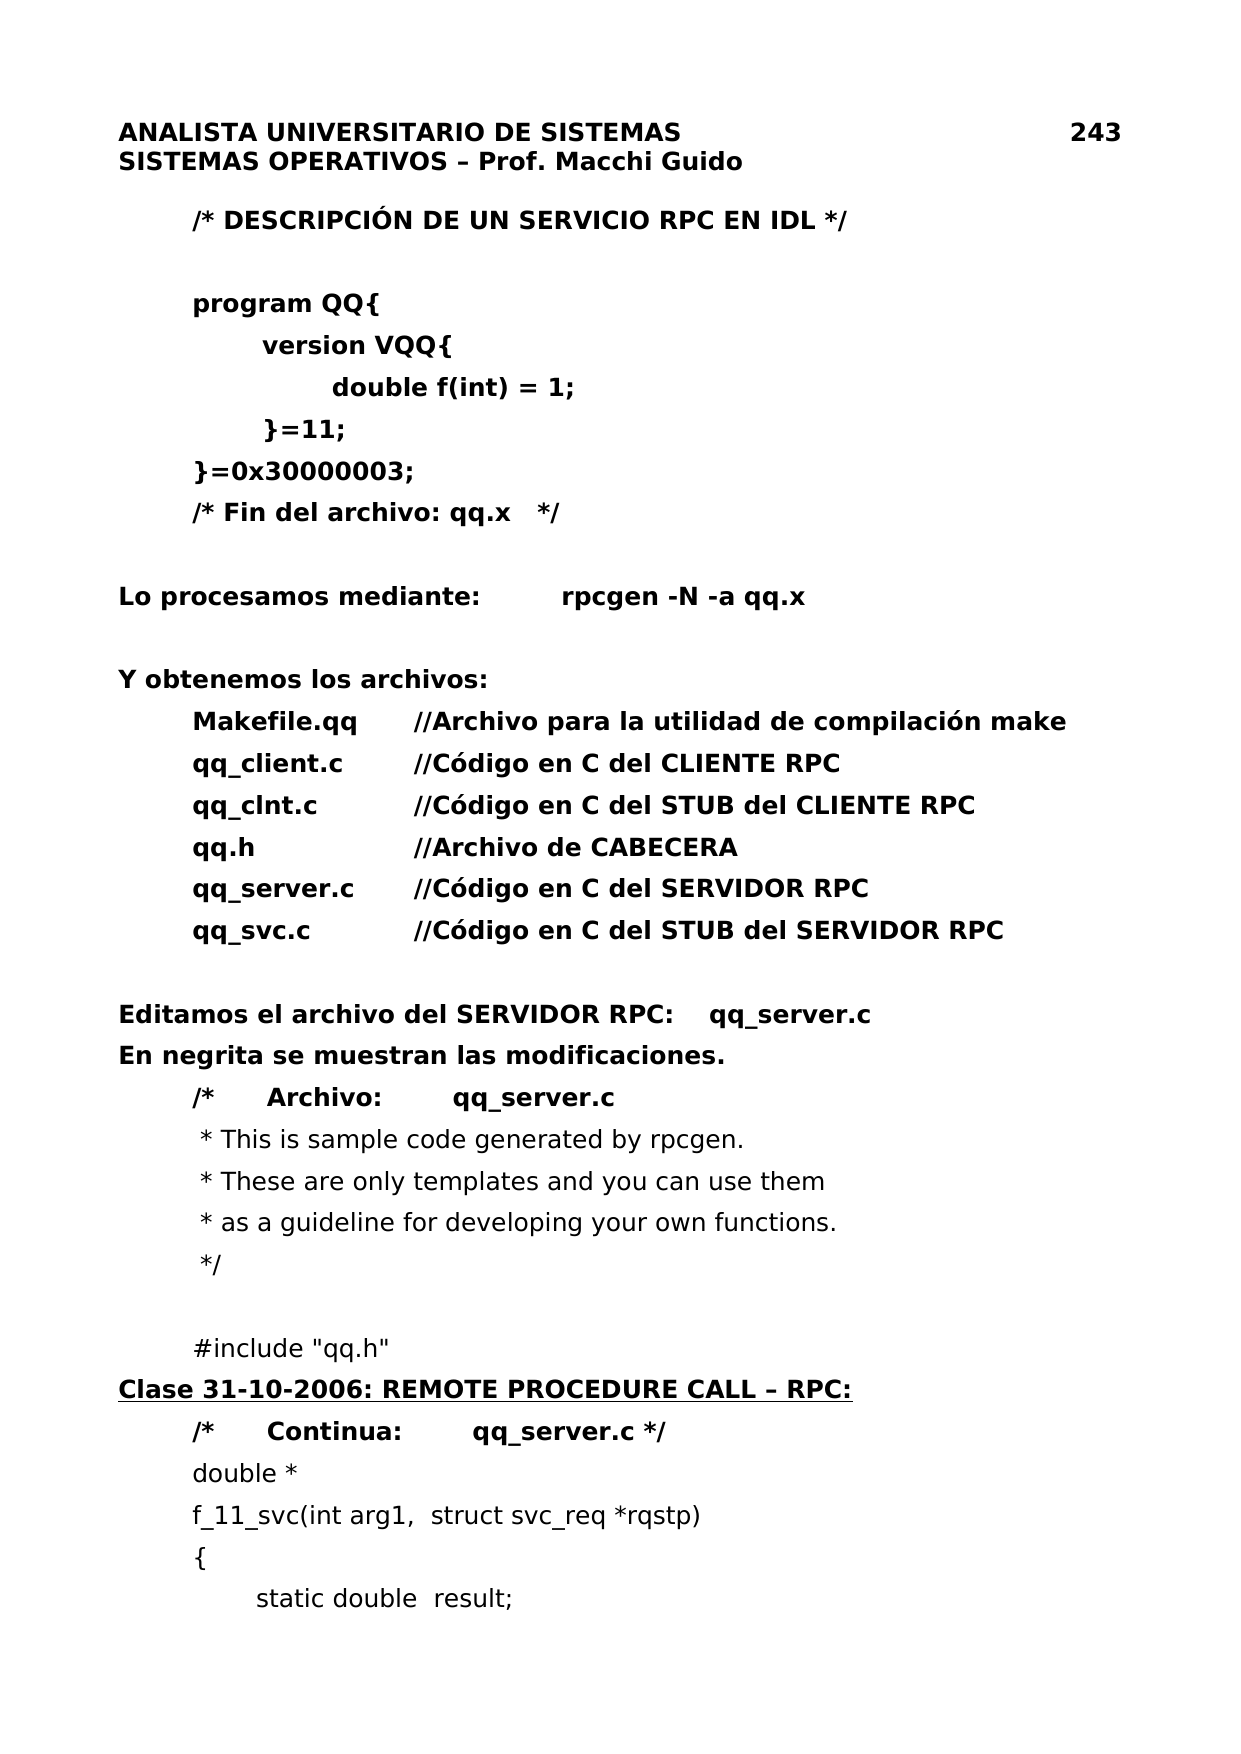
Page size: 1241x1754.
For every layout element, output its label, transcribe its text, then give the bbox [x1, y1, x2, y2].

text /* DESCRIPCIÓN DE UN SERVICIO RPC EN IDL */ [118, 206, 1122, 235]
text Y obtenemos los archivos: [118, 666, 1122, 695]
text program QQ{ [118, 290, 1122, 319]
text static double result; [118, 1584, 1122, 1614]
text Lo procesamos mediante: rpcgen -N -a qq.x [118, 582, 1122, 611]
text qq.h //Archivo de CABECERA [118, 833, 1122, 862]
text * These are only templates and you can use them [118, 1167, 1122, 1196]
text Clase 31-10-2006: REMOTE PROCEDURE CALL – RPC: [118, 1376, 1122, 1405]
text Makefile.qq //Archivo para la utilidad de compilación make [118, 707, 1122, 737]
text #include "qq.h" [118, 1334, 1122, 1363]
text /* Archivo: qq_server.c [118, 1083, 1122, 1113]
text * This is sample code generated by rpcgen. [118, 1125, 1122, 1154]
text /* Continua: qq_server.c */ [118, 1417, 1122, 1447]
text f_11_svc(int arg1, struct svc_req *rqstp) [118, 1501, 1122, 1530]
text version VQQ{ [118, 331, 1122, 361]
text double f(int) = 1; [118, 373, 1122, 402]
text qq_clnt.c //Código en C del STUB del CLIENTE RPC [118, 791, 1122, 820]
text qq_server.c //Código en C del SERVIDOR RPC [118, 874, 1122, 904]
text Editamos el archivo del SERVIDOR RPC: qq_server.c [118, 1000, 1122, 1029]
text En negrita se muestran las modificaciones. [118, 1042, 1122, 1071]
text * as a guideline for developing your own functions. [118, 1209, 1122, 1238]
text qq_svc.c //Código en C del STUB del SERVIDOR RPC [118, 916, 1122, 946]
text qq_client.c //Código en C del CLIENTE RPC [118, 749, 1122, 778]
text double * [118, 1459, 1122, 1488]
text }=0x30000003; [118, 457, 1122, 486]
text /* Fin del archivo: qq.x */ [118, 498, 1122, 528]
text */ [118, 1250, 1122, 1280]
text }=11; [118, 415, 1122, 444]
text { [118, 1543, 1122, 1572]
